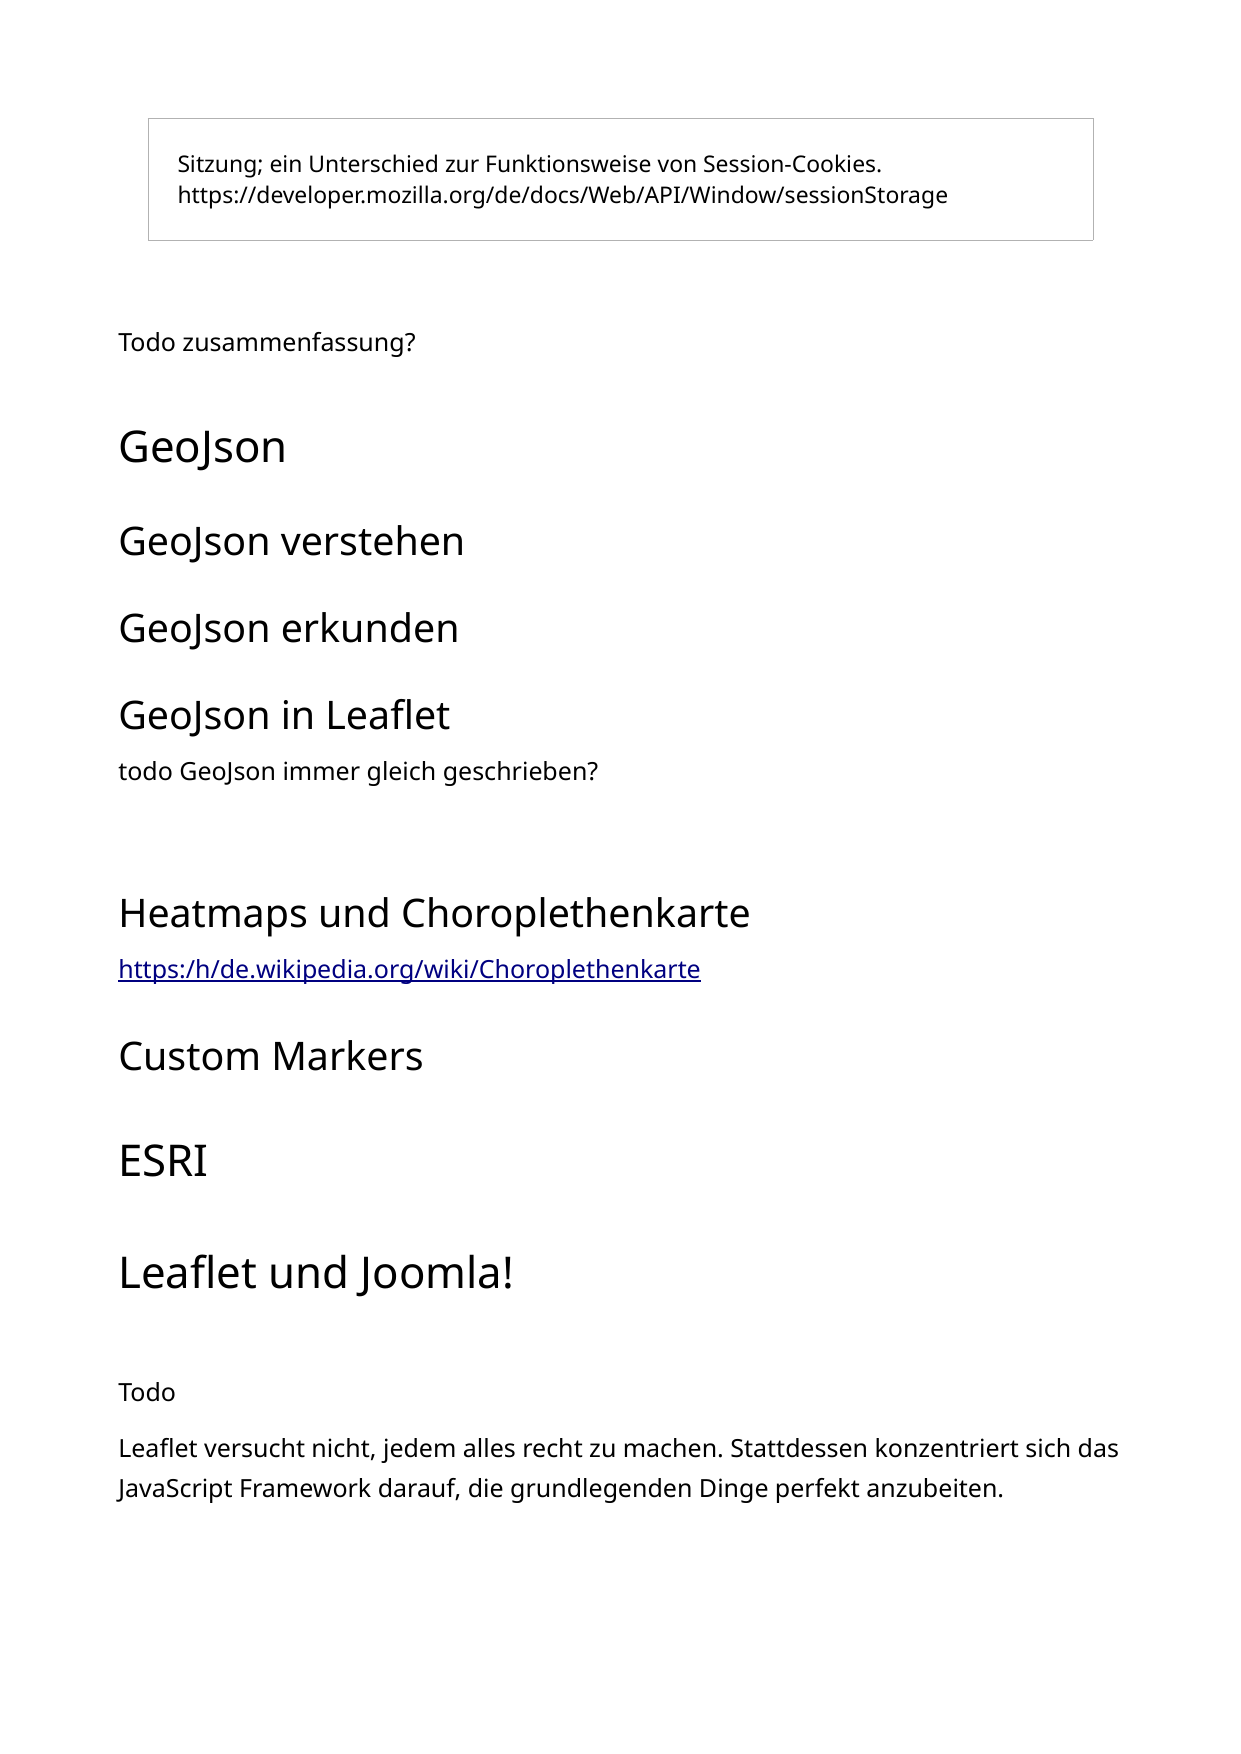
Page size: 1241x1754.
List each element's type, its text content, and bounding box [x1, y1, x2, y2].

subtitle GeoJson erkunden [118, 601, 1122, 654]
subtitle GeoJson [118, 416, 1122, 475]
text Sitzung; ein Unterschied zur Funktionsweise von Session-Cookies. https://developer.mozilla.org/de/docs/Web/API/Window/sessionStorage [149, 119, 1093, 240]
text Leaflet versucht nicht, jedem alles recht zu machen. Stattdessen konzentriert sich das JavaScript Framework darauf, die grundlegenden Dinge perfekt anzubeiten. [118, 1430, 1122, 1505]
subtitle ESRI [118, 1129, 1122, 1189]
subtitle Custom Markers [118, 1028, 1122, 1081]
subtitle GeoJson in Leaflet [118, 688, 1122, 741]
text Todo zusammenfassung? [118, 325, 1122, 359]
text Todo [118, 1375, 1122, 1409]
text todo GeoJson immer gleich geschrieben? [118, 754, 1122, 788]
text https:/h/de.wikipedia.org/wiki/Choroplethenkarte [118, 952, 1122, 986]
subtitle Leaflet und Joomla! [118, 1242, 1122, 1302]
subtitle Heatmaps und Choroplethenkarte [118, 885, 1122, 939]
subtitle GeoJson verstehen [118, 514, 1122, 567]
